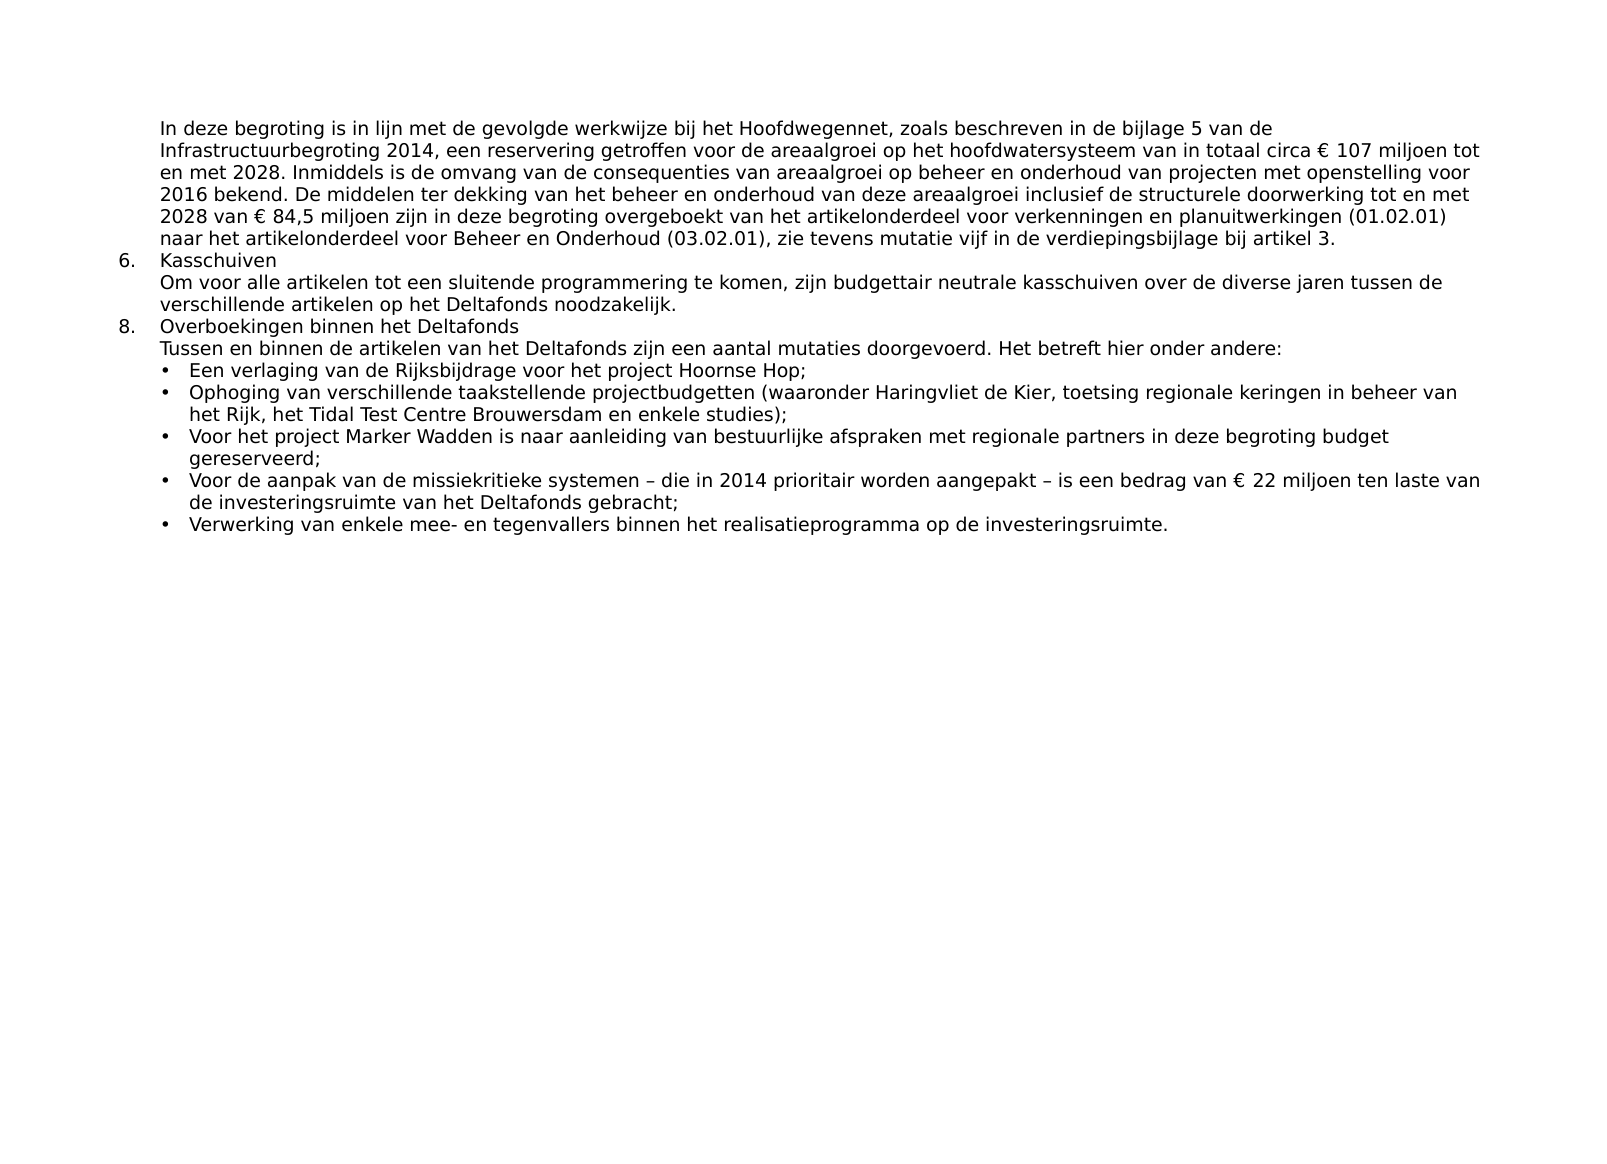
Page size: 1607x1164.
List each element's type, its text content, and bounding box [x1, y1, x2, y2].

text 8. Overboekingen binnen het Deltafonds [118, 316, 1488, 338]
text In deze begroting is in lijn met de gevolgde werkwijze bij het Hoofdwegennet, zoals beschreven in de bijlage 5 van de Infrastructuurbegroting 2014, een reservering getroffen voor de areaalgroei op het hoofdwatersysteem van in totaal circa € 107 miljoen tot en met 2028. Inmiddels is de omvang van de consequenties van areaalgroei op beheer en onderhoud van projecten met openstelling voor 2016 bekend. De middelen ter dekking van het beheer en onderhoud van deze areaalgroei inclusief de structurele doorwerking tot en met 2028 van € 84,5 miljoen zijn in deze begroting overgeboekt van het artikelonderdeel voor verkenningen en planuitwerkingen (01.02.01) naar het artikelonderdeel voor Beheer en Onderhoud (03.02.01), zie tevens mutatie vijf in de verdiepingsbijlage bij artikel 3. [159, 118, 1488, 250]
text • Verwerking van enkele mee- en tegenvallers binnen het realisatieprogramma op de investeringsruimte. [159, 514, 1488, 536]
text Tussen en binnen de artikelen van het Deltafonds zijn een aantal mutaties doorgevoerd. Het betreft hier onder andere: [159, 338, 1488, 360]
text • Een verlaging van de Rijksbijdrage voor het project Hoornse Hop; [159, 360, 1488, 382]
text • Voor het project Marker Wadden is naar aanleiding van bestuurlijke afspraken met regionale partners in deze begroting budget gereserveerd; [159, 426, 1488, 470]
text • Voor de aanpak van de missiekritieke systemen – die in 2014 prioritair worden aangepakt – is een bedrag van € 22 miljoen ten laste van de investeringsruimte van het Deltafonds gebracht; [159, 470, 1488, 514]
text 6. Kasschuiven [118, 250, 1488, 272]
text Om voor alle artikelen tot een sluitende programmering te komen, zijn budgettair neutrale kasschuiven over de diverse jaren tussen de verschillende artikelen op het Deltafonds noodzakelijk. [159, 272, 1488, 316]
text • Ophoging van verschillende taakstellende projectbudgetten (waaronder Haringvliet de Kier, toetsing regionale keringen in beheer van het Rijk, het Tidal Test Centre Brouwersdam en enkele studies); [159, 382, 1488, 426]
